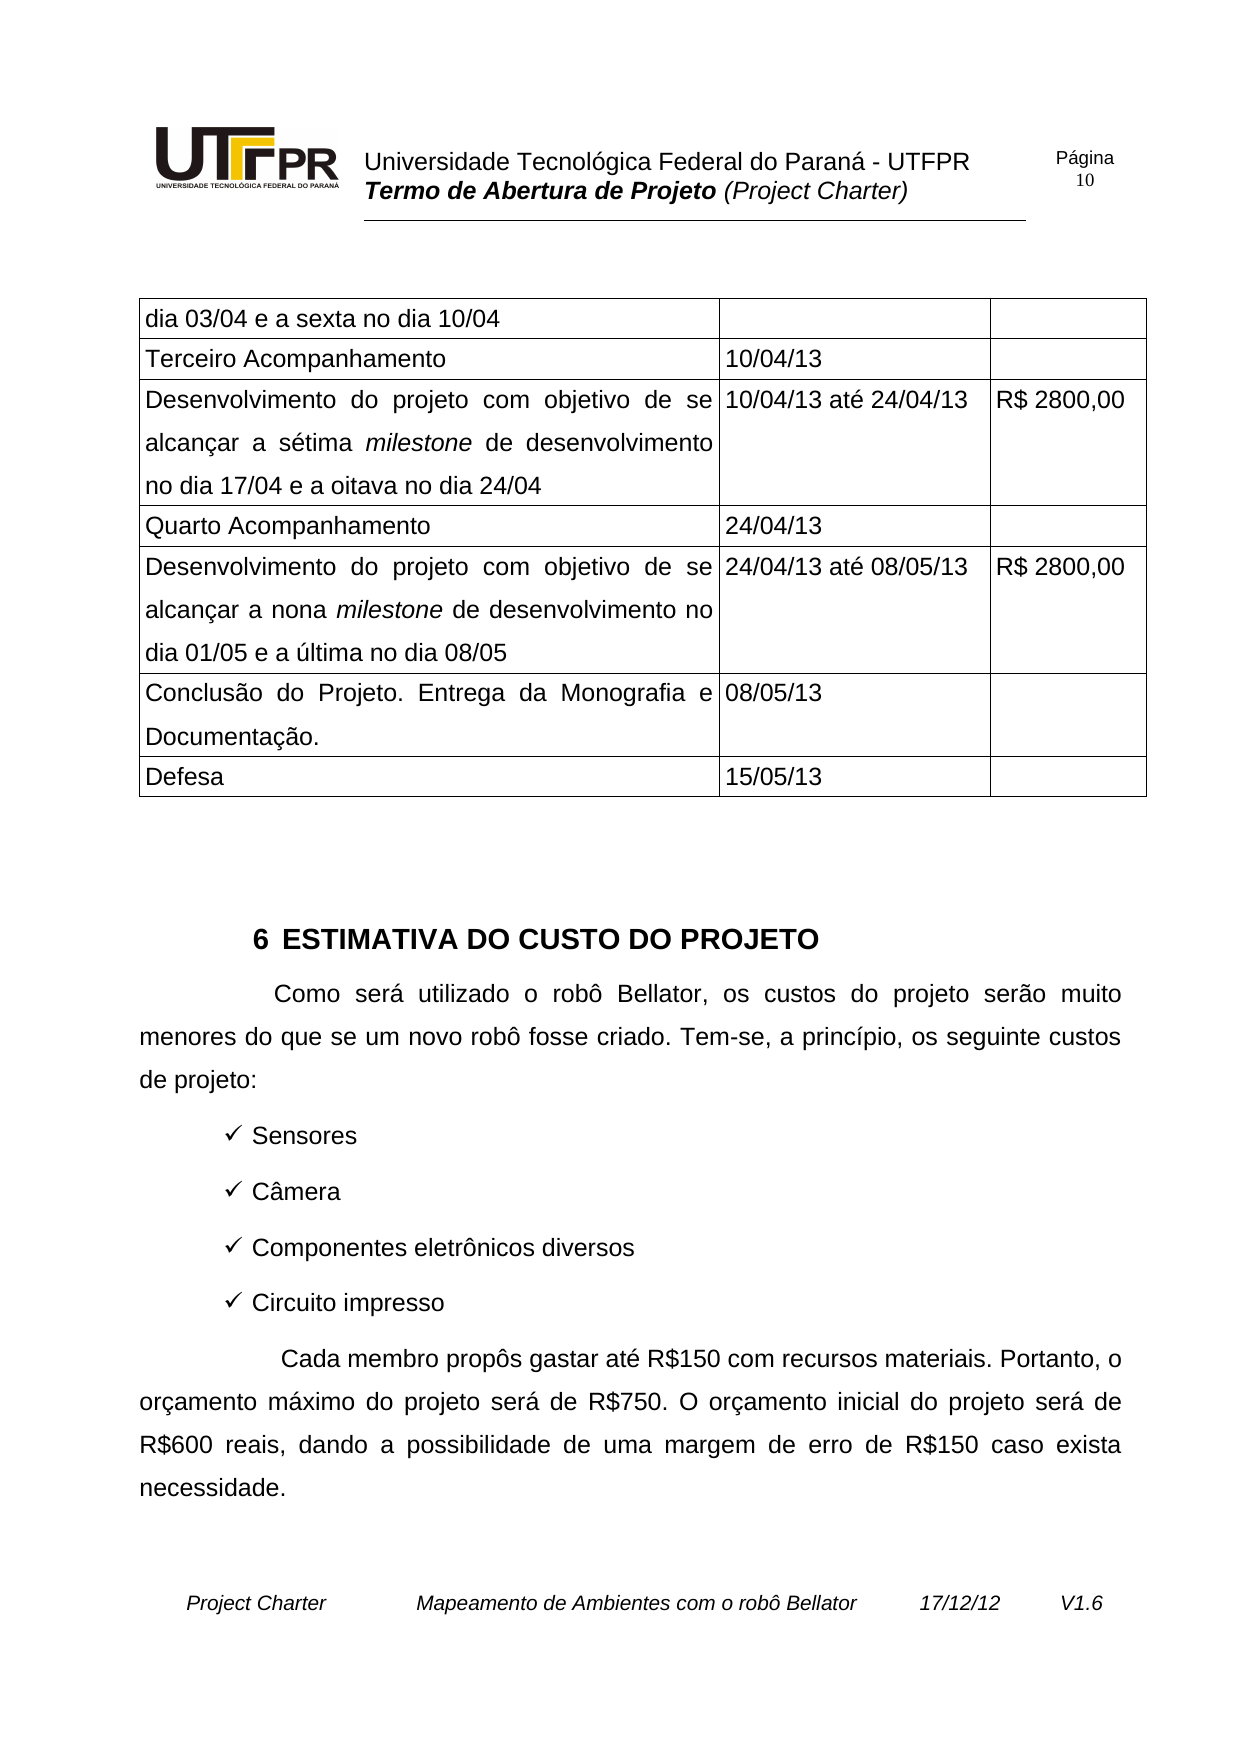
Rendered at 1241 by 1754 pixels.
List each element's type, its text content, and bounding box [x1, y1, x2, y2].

table_cell Defesa [140, 757, 719, 796]
list Câmera [139, 1177, 1123, 1206]
table_cell Terceiro Acompanhamento [140, 339, 719, 379]
table_cell [991, 506, 1146, 546]
table_cell 08/05/13 [720, 674, 990, 756]
text Como será utilizado o robô Bellator, os custos do projeto serão muito menores do que se um novo robô fosse criado. Tem-se, a princípio, os seguinte custos de projeto: [139, 979, 1123, 1094]
list Circuito impresso [139, 1288, 1123, 1317]
table_cell 10/04/13 [720, 339, 990, 379]
table_cell [991, 339, 1146, 379]
text Cada membro propôs gastar até R$150 com recursos materiais. Portanto, o orçamento máximo do projeto será de R$750. O orçamento inicial do projeto será de R$600 reais, dando a possibilidade de uma margem de erro de R$150 caso exista necessidade. [139, 1344, 1123, 1502]
list Sensores [139, 1121, 1123, 1150]
table_cell Conclusão do Projeto. Entrega da Monografia e Documentação. [140, 674, 719, 756]
table_cell R$ 2800,00 [991, 380, 1146, 505]
table_cell Desenvolvimento do projeto com objetivo de se alcançar a nona milestone de desenvolvimento no dia 01/05 e a última no dia 08/05 [140, 547, 719, 672]
table_cell R$ 2800,00 [991, 547, 1146, 672]
table_cell [991, 757, 1146, 796]
picture [155, 127, 339, 189]
table_cell Quarto Acompanhamento [140, 506, 719, 546]
table_cell 24/04/13 [720, 506, 990, 546]
table_cell Desenvolvimento do projeto com objetivo de se alcançar a sétima milestone de desenvolvimento no dia 17/04 e a oitava no dia 24/04 [140, 380, 719, 505]
table_cell 15/05/13 [720, 757, 990, 796]
table_cell 24/04/13 até 08/05/13 [720, 547, 990, 672]
table_cell [991, 674, 1146, 756]
table_cell dia 03/04 e a sexta no dia 10/04 [140, 299, 719, 338]
table_cell 10/04/13 até 24/04/13 [720, 380, 990, 505]
list Componentes eletrônicos diversos [139, 1233, 1123, 1261]
table_cell [720, 299, 990, 338]
subtitle Estimativa do custo do Projeto [236, 922, 1123, 955]
table_cell [991, 299, 1146, 338]
